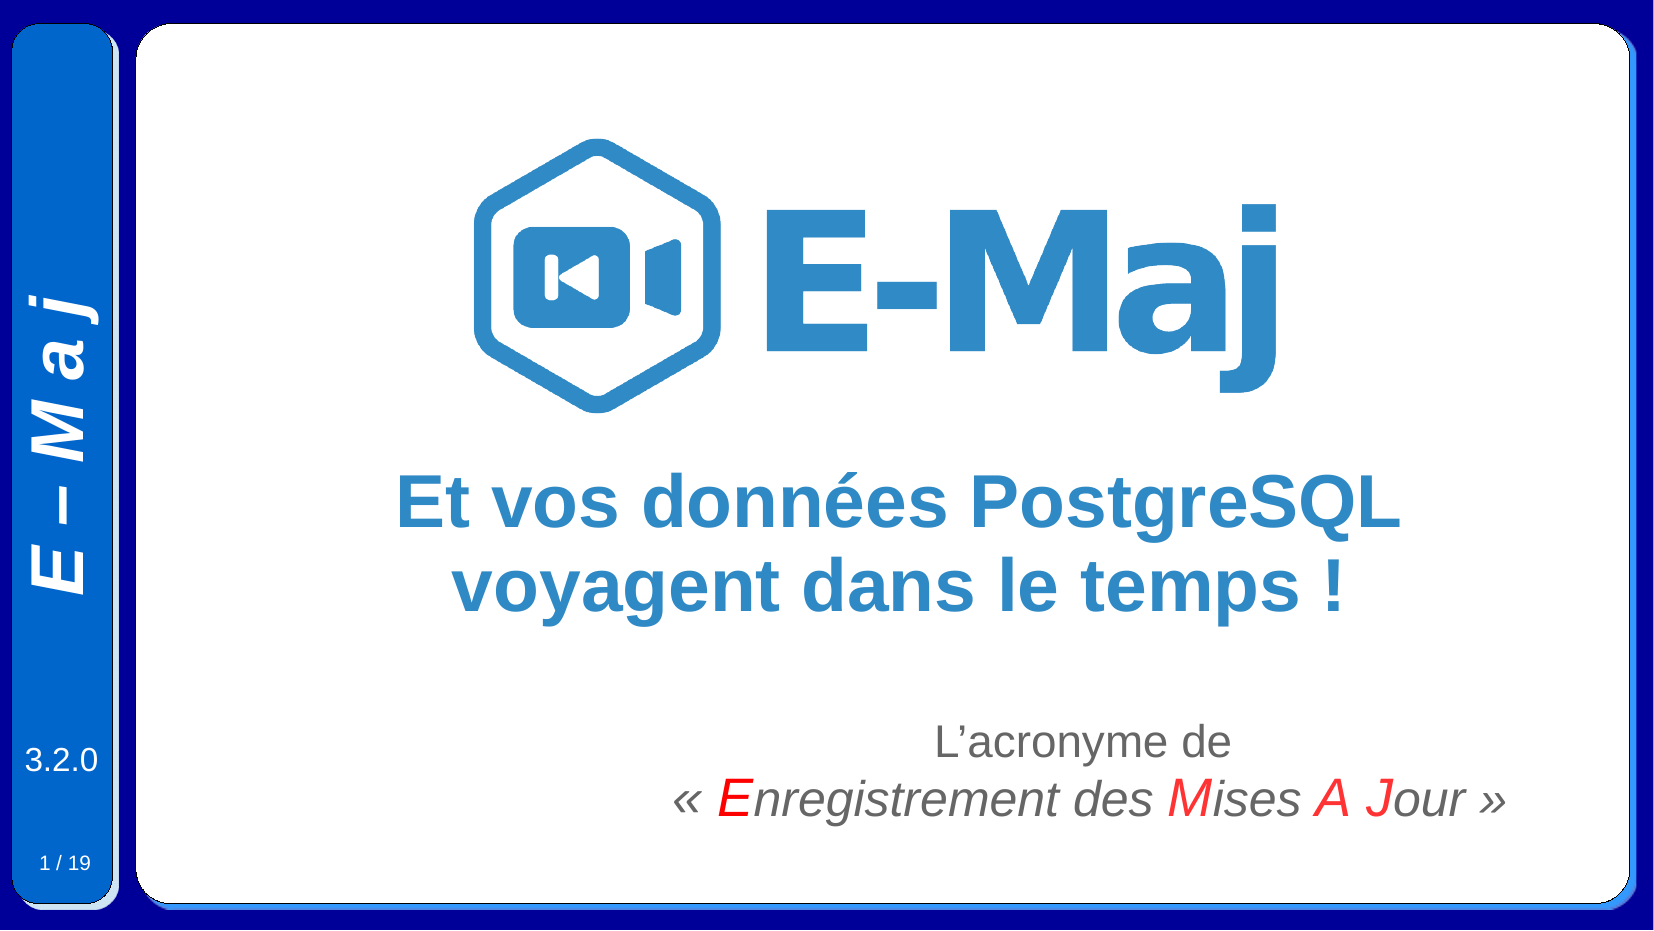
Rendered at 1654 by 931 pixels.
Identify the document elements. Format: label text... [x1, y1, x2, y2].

text_box L’acronyme de « Enregistrement des Mises A Jour » [602, 708, 1577, 875]
subtitle Et vos données PostgreSQL voyagent dans le temps ! [194, 366, 1570, 832]
picture [472, 137, 1276, 414]
